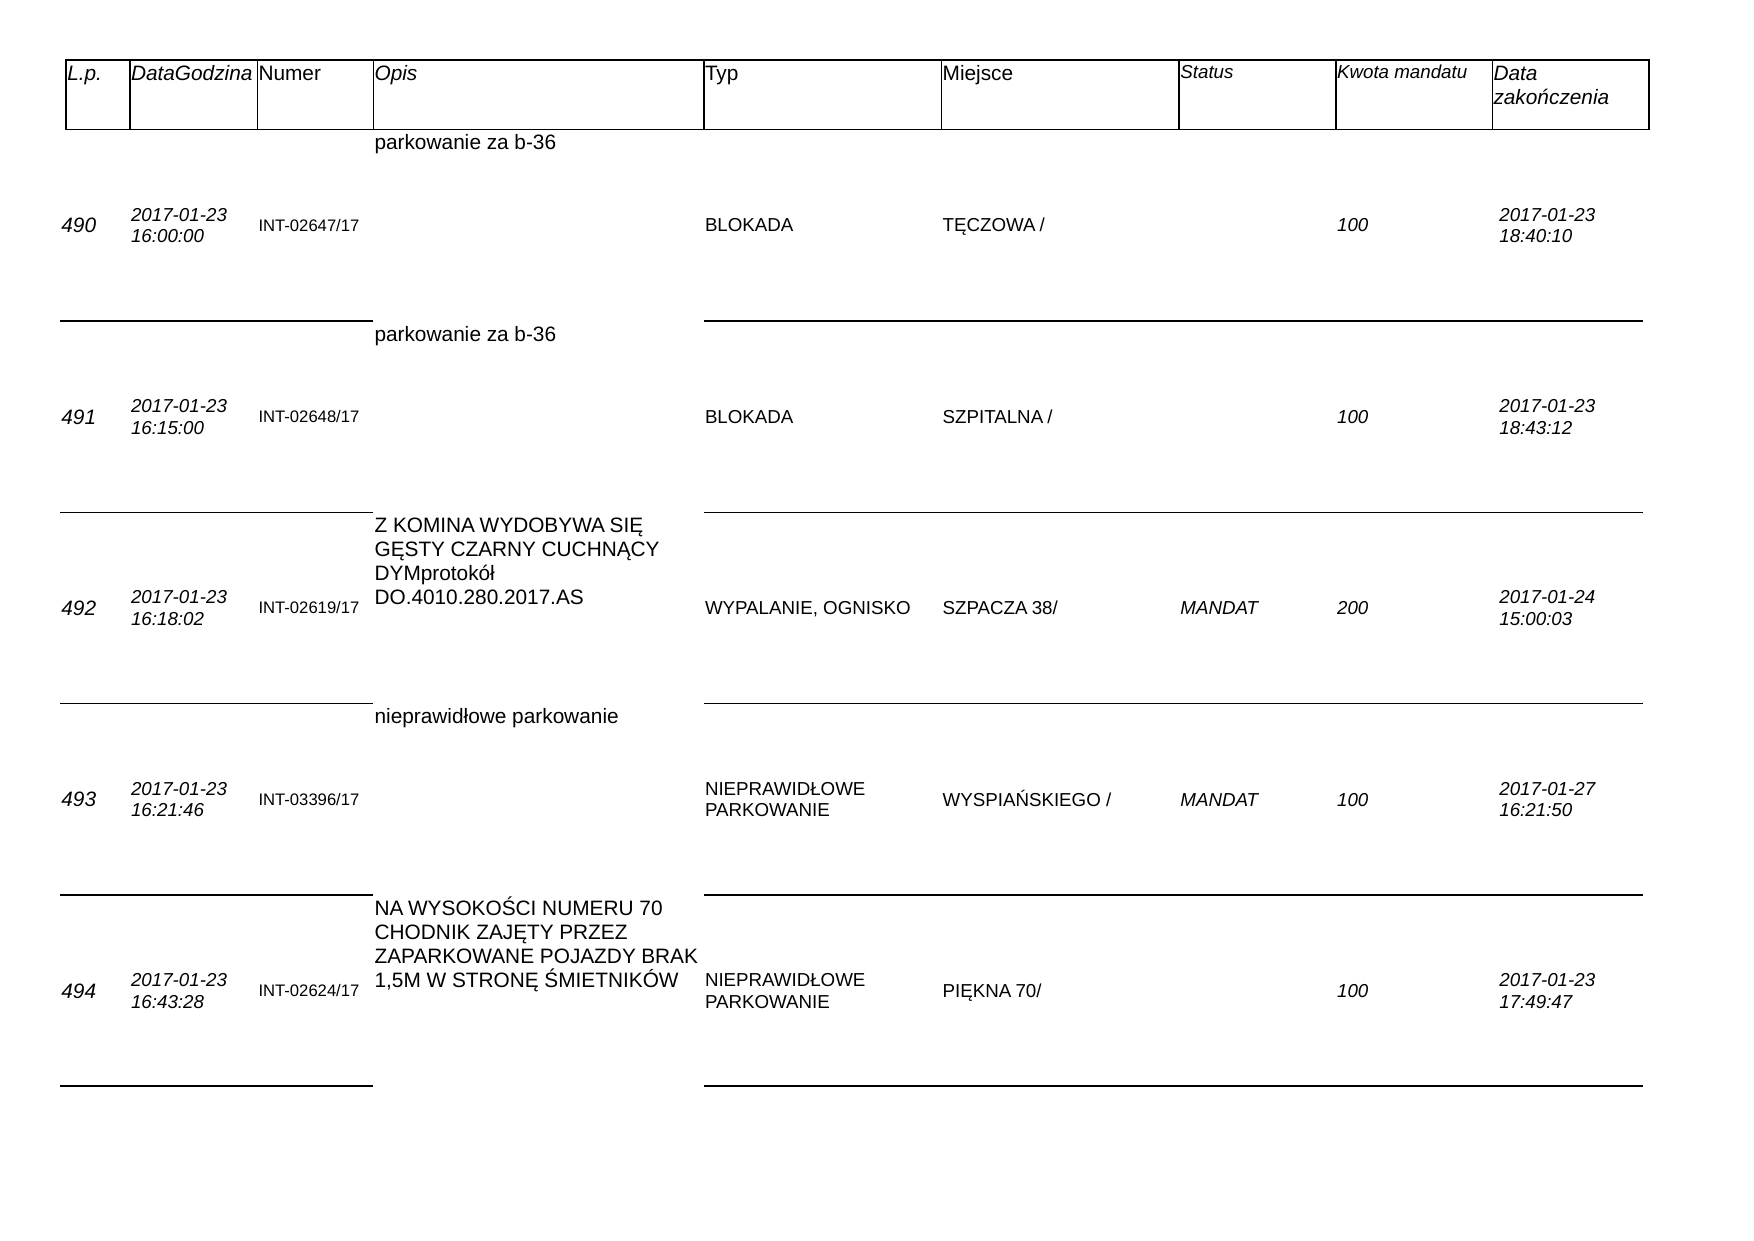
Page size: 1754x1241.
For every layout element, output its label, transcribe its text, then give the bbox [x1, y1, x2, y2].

table_cell INT-02648/17 [257, 322, 373, 511]
table_cell 493 [60, 704, 130, 894]
table_cell 2017-01-27 16:21:50 [1498, 704, 1643, 894]
table_cell NIEPRAWIDŁOWE PARKOWANIE [704, 704, 941, 894]
table_cell BLOKADA [704, 130, 941, 320]
table_cell SZPITALNA / [941, 322, 1179, 511]
table_cell parkowanie za b-36 [373, 320, 704, 511]
table_cell 490 [60, 129, 130, 320]
table_cell [1643, 894, 1649, 1085]
table_header Numer [258, 61, 373, 129]
table_header Typ [705, 61, 941, 129]
table_cell PIĘKNA 70/ [941, 896, 1179, 1085]
table_cell 492 [60, 513, 130, 703]
table_header L.p. [67, 61, 129, 129]
table_cell 2017-01-24 15:00:03 [1498, 513, 1643, 703]
table_cell NA WYSOKOŚCI NUMERU 70 CHODNIK ZAJĘTY PRZEZ ZAPARKOWANE POJAZDY BRAK 1,5M W STRONĘ ŚMIETNIKÓW [373, 894, 704, 1085]
table_cell 2017-01-23 18:43:12 [1498, 322, 1643, 511]
table_cell 2017-01-23 16:15:00 [130, 322, 257, 511]
table_cell [1643, 320, 1649, 511]
table_cell WYPALANIE, OGNISKO [704, 513, 941, 703]
table_cell [1179, 322, 1336, 511]
table_cell MANDAT [1179, 513, 1336, 703]
table_header Miejsce [942, 61, 1178, 129]
table_header Kwota mandatu [1337, 61, 1492, 129]
table_header [60, 59, 65, 129]
table_cell 2017-01-23 16:00:00 [130, 130, 257, 320]
table_cell nieprawidłowe parkowanie [373, 703, 704, 894]
table_cell 2017-01-23 17:49:47 [1498, 896, 1643, 1085]
table_cell 2017-01-23 16:18:02 [130, 513, 257, 703]
table_cell [1643, 130, 1649, 320]
table_cell 491 [60, 322, 130, 511]
table_cell TĘCZOWA / [941, 130, 1179, 320]
table_cell 100 [1336, 896, 1498, 1085]
table_cell 200 [1336, 513, 1498, 703]
table_cell INT-02647/17 [257, 130, 373, 320]
table_cell 100 [1336, 130, 1498, 320]
table_cell SZPACZA 38/ [941, 513, 1179, 703]
table_cell 494 [60, 896, 130, 1085]
table_cell 100 [1336, 704, 1498, 894]
table_header Data zakończenia [1493, 61, 1648, 129]
table_cell parkowanie za b-36 [373, 130, 704, 320]
table_cell MANDAT [1179, 704, 1336, 894]
table_cell INT-02619/17 [257, 513, 373, 703]
table_cell NIEPRAWIDŁOWE PARKOWANIE [704, 896, 941, 1085]
table_cell BLOKADA [704, 322, 941, 511]
table_header Status [1180, 61, 1335, 129]
table_cell INT-02624/17 [257, 896, 373, 1085]
table_cell INT-03396/17 [257, 704, 373, 894]
table_cell [1179, 130, 1336, 320]
table_cell 2017-01-23 16:43:28 [130, 896, 257, 1085]
table_cell 2017-01-23 16:21:46 [130, 704, 257, 894]
table_header DataGodzina [131, 61, 257, 129]
table_cell [1643, 703, 1649, 894]
table_header Opis [374, 61, 703, 129]
table_cell 2017-01-23 18:40:10 [1498, 130, 1643, 320]
table_cell 100 [1336, 322, 1498, 511]
table_cell WYSPIAŃSKIEGO / [941, 704, 1179, 894]
table_cell [1643, 511, 1649, 703]
table_cell [1179, 896, 1336, 1085]
table_cell Z KOMINA WYDOBYWA SIĘ GĘSTY CZARNY CUCHNĄCY DYMprotokół DO.4010.280.2017.AS [373, 511, 704, 703]
